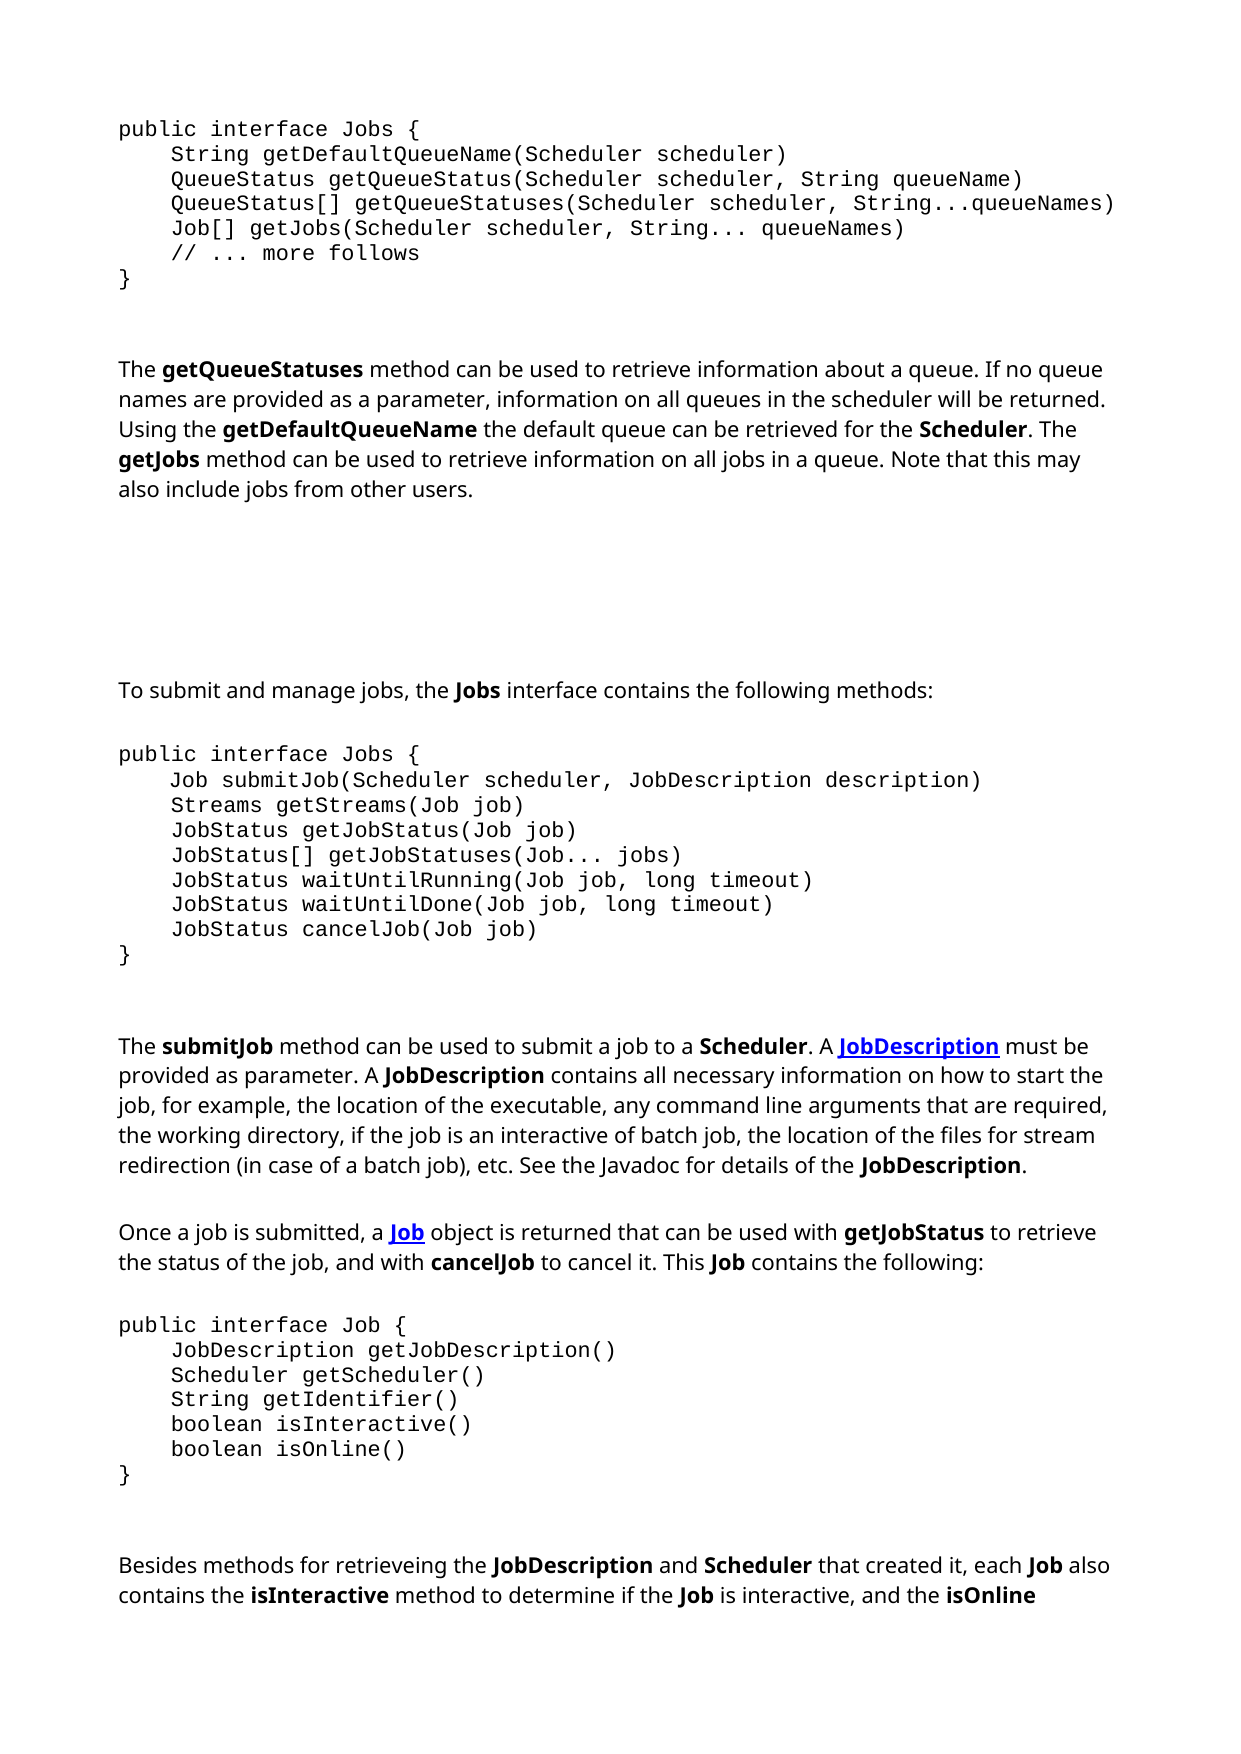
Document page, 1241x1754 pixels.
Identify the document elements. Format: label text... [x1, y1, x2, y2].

text public interface Jobs { [118, 118, 1122, 143]
text QueueStatus[] getQueueStatuses(Scheduler scheduler, String...queueNames) [118, 192, 1122, 217]
text public interface Job { [118, 1314, 1122, 1339]
text boolean isInteractive() [118, 1413, 1122, 1438]
text // ... more follows [118, 242, 1122, 267]
text String getIdentifier() [118, 1389, 1122, 1413]
text The submitJob method can be used to submit a job to a Scheduler. A JobDescription must be provided as parameter. A JobDescription contains all necessary information on how to start the job, for example, the location of the executable, any command line arguments that are required, the working directory, if the job is an interactive of batch job, the location of the files for stream redirection (in case of a batch job), etc. See the Javadoc for details of the JobDescription. [118, 1031, 1122, 1180]
text JobStatus[] getJobStatuses(Job... jobs) [118, 844, 1122, 869]
text JobStatus getJobStatus(Job job) [118, 819, 1122, 844]
text JobStatus waitUntilRunning(Job job, long timeout) [118, 869, 1122, 894]
text Job[] getJobs(Scheduler scheduler, String... queueNames) [118, 217, 1122, 242]
text JobStatus cancelJob(Job job) [118, 918, 1122, 943]
text QueueStatus getQueueStatus(Scheduler scheduler, String queueName) [118, 168, 1122, 192]
text } [118, 267, 1122, 292]
text To submit and manage jobs, the Jobs interface contains the following methods: [118, 675, 1122, 705]
text Streams getStreams(Job job) [118, 794, 1122, 819]
text } [118, 943, 1122, 968]
text Besides methods for retrieveing the JobDescription and Scheduler that created it, each Job also contains the isInteractive method to determine if the Job is interactive, and the isOnline [118, 1551, 1122, 1610]
text JobStatus waitUntilDone(Job job, long timeout) [118, 894, 1122, 918]
text public interface Jobs { [118, 743, 1122, 767]
text String getDefaultQueueName(Scheduler scheduler) [118, 143, 1122, 168]
text boolean isOnline() [118, 1438, 1122, 1463]
text JobDescription getJobDescription() [118, 1339, 1122, 1364]
text Scheduler getScheduler() [118, 1364, 1122, 1389]
text The getQueueStatuses method can be used to retrieve information about a queue. If no queue names are provided as a parameter, information on all queues in the scheduler will be returned. Using the getDefaultQueueName the default queue can be retrieved for the Scheduler. The getJobs method can be used to retrieve information on all jobs in a queue. Note that this may also include jobs from other users. [118, 354, 1122, 503]
text Job submitJob(Scheduler scheduler, JobDescription description) [118, 767, 1122, 794]
text } [118, 1463, 1122, 1488]
text Once a job is submitted, a Job object is returned that can be used with getJobStatus to retrieve the status of the job, and with cancelJob to cancel it. This Job contains the following: [118, 1217, 1122, 1277]
